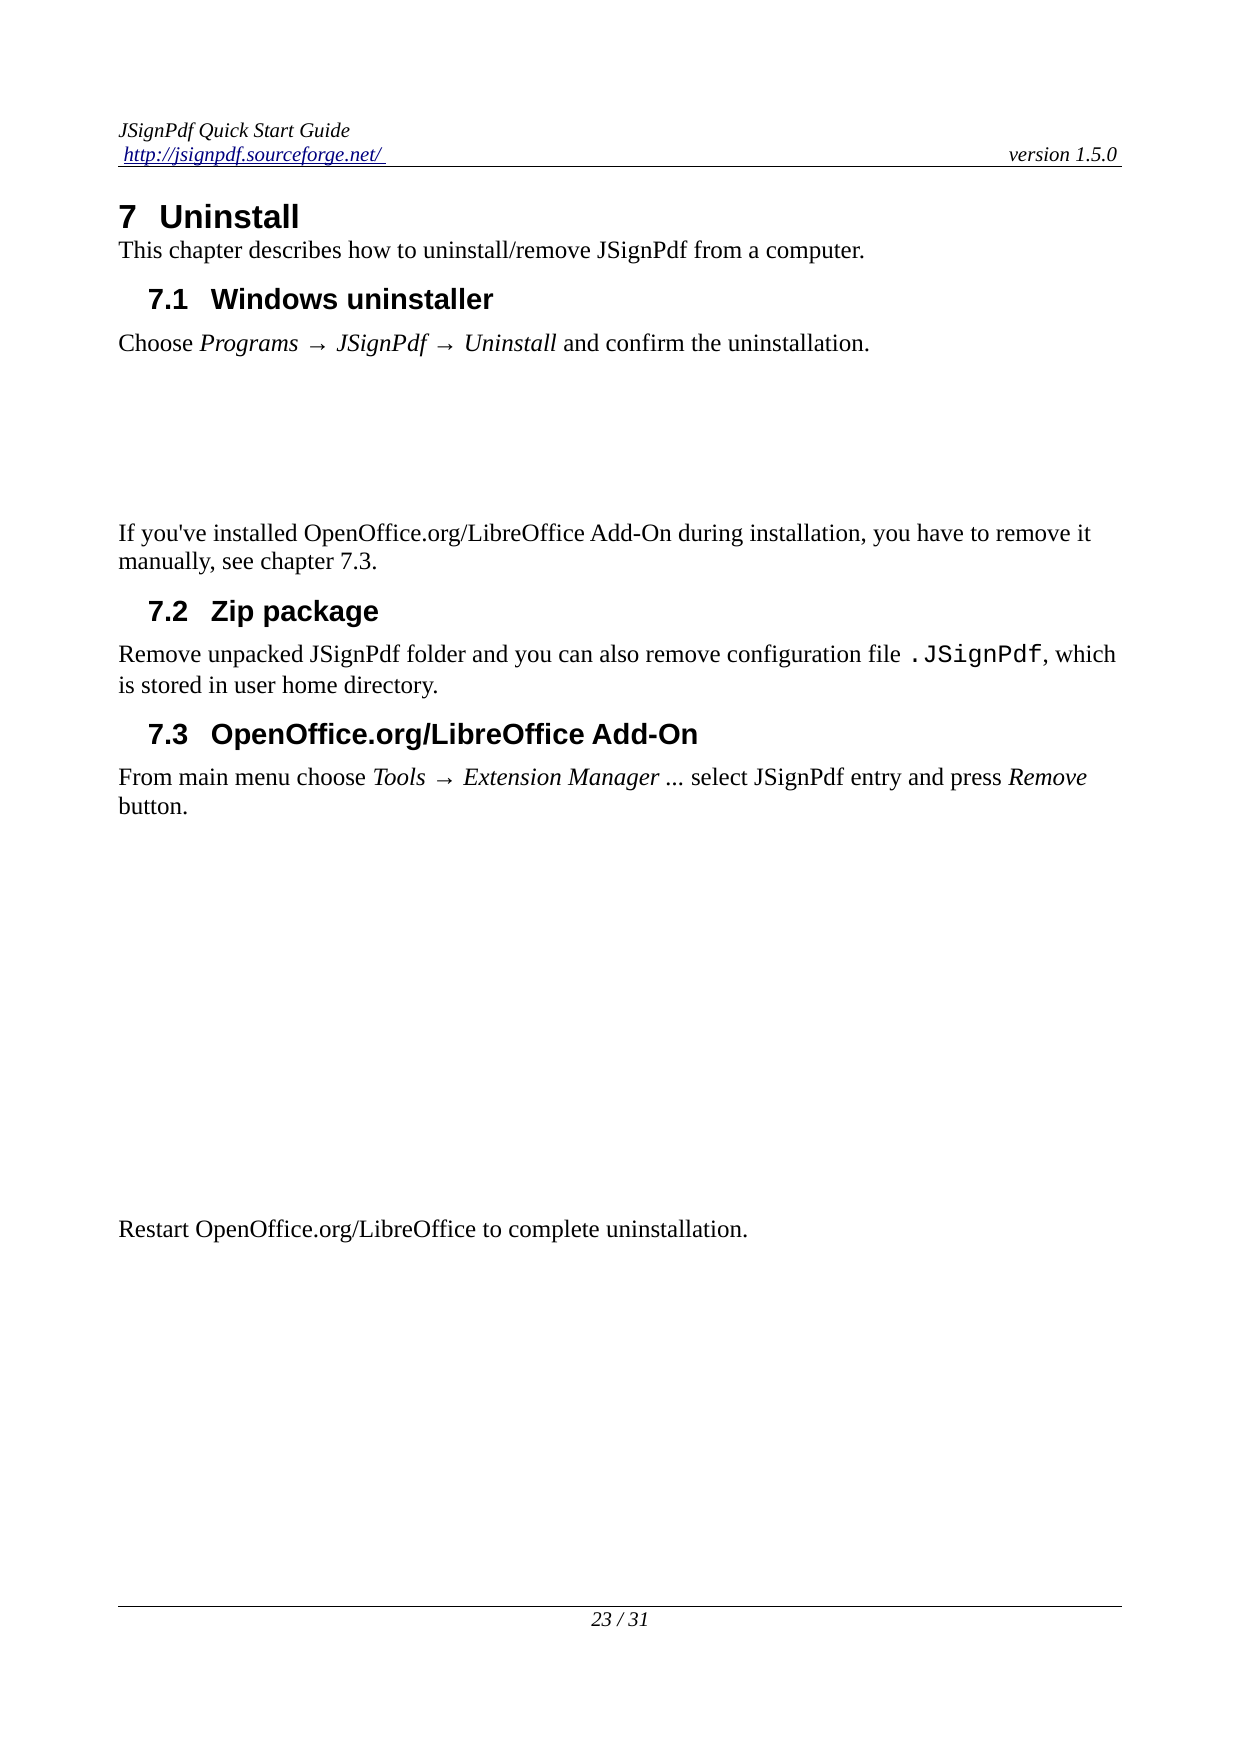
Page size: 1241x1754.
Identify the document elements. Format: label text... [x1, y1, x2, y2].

text Remove unpacked JSignPdf folder and you can also remove configuration file .JSignPdf, which is stored in user home directory. [118, 639, 1122, 698]
subtitle Zip package [148, 594, 1116, 627]
text If you've installed OpenOffice.org/LibreOffice Add-On during installation, you have to remove it manually, see chapter 7.3. [118, 369, 1122, 575]
text Choose Programs → JSignPdf → Uninstall and confirm the uninstallation. [118, 328, 1122, 356]
text This chapter describes how to uninstall/remove JSignPdf from a computer. [118, 235, 1122, 264]
subtitle Uninstall [118, 197, 1122, 235]
subtitle OpenOffice.org/LibreOffice Add-On [148, 717, 1116, 751]
text From main menu choose Tools → Extension Manager ... select JSignPdf entry and press Remove button. [118, 762, 1122, 820]
subtitle Windows uninstaller [148, 282, 1116, 316]
text Restart OpenOffice.org/LibreOffice to complete uninstallation. [118, 832, 1122, 1243]
